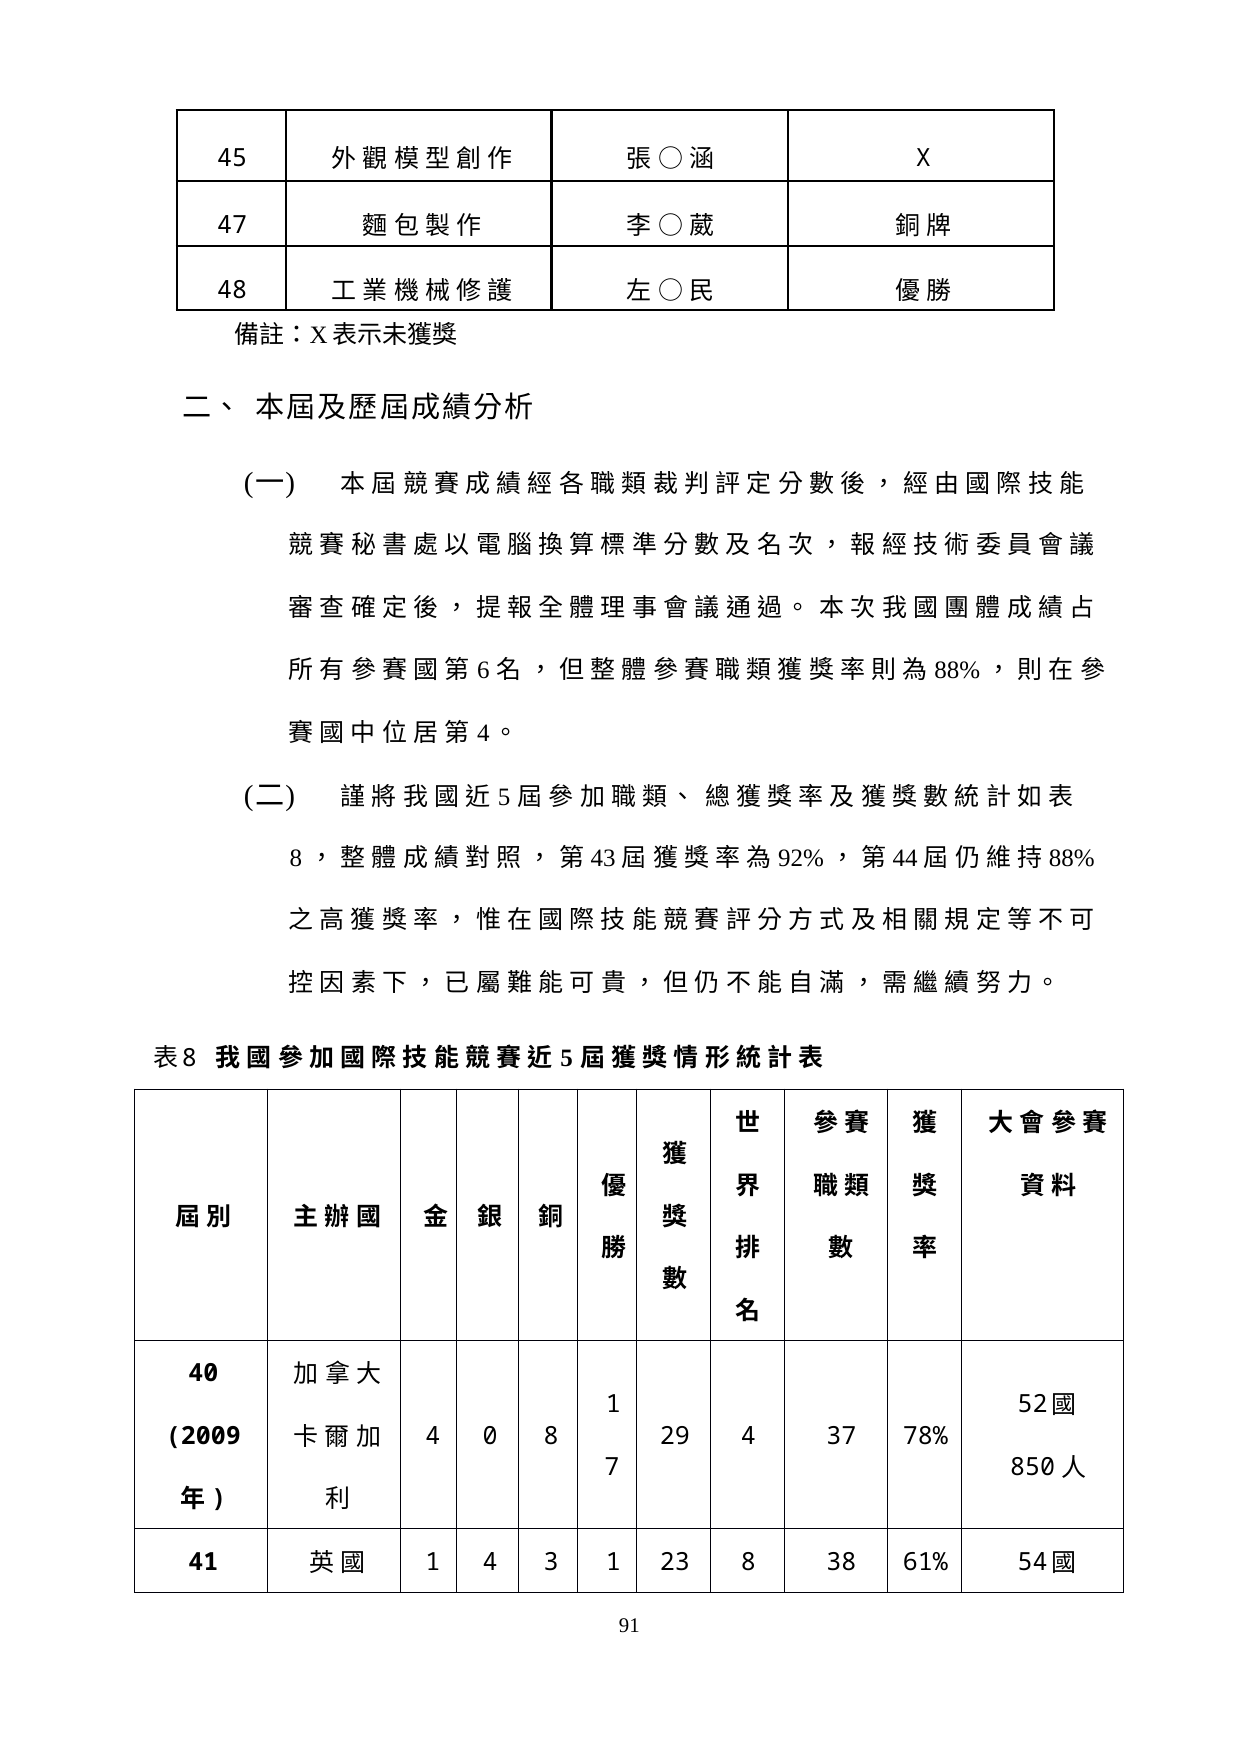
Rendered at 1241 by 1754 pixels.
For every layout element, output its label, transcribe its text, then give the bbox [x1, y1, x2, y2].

table_cell 4 [711, 1341, 784, 1528]
table_cell 優勝 [789, 247, 1053, 309]
table_cell 54國 [962, 1529, 1123, 1592]
table_header 銅 [519, 1090, 577, 1339]
table_cell 李○葳 [553, 182, 787, 245]
table_cell 銅牌 [789, 182, 1053, 245]
table_cell 左○民 [553, 247, 787, 309]
table_cell 78% [888, 1341, 961, 1528]
table_header 參賽職類數 [785, 1090, 887, 1339]
table_cell 麵包製作 [287, 182, 550, 245]
text 表8 我國參加國際技能競賽近5屆獲獎情形統計表 [150, 1013, 1108, 1076]
table_cell 52國 850人 [962, 1341, 1123, 1528]
table_cell 29 [637, 1341, 710, 1528]
table_cell 17 [578, 1341, 636, 1528]
table_cell 4 [401, 1341, 456, 1528]
table_header 獲獎率 [888, 1090, 961, 1339]
table_cell 工業機械修護 [287, 247, 550, 309]
text 備註：X表示未獲獎 [179, 311, 1108, 351]
table_header 世界排名 [711, 1090, 784, 1339]
table_cell 3 [519, 1529, 577, 1592]
list 本屆競賽成績經各職類裁判評定分數後，經由國際技能競賽秘書處以電腦換算標準分數及名次，報經技術委員會議審查確定後，提報全體理事會議通過。本次我國團體成績占所有參賽國第6名，但整體參賽職類獲獎率則為88%，則在參賽國中位居第4。 [238, 438, 1108, 751]
table_cell 英國 [268, 1529, 400, 1592]
table_cell 38 [785, 1529, 887, 1592]
table_header 主辦國 [268, 1090, 400, 1339]
table_cell 8 [519, 1341, 577, 1528]
table_header 金 [401, 1090, 456, 1339]
table_cell 40 (2009年) [135, 1341, 267, 1528]
table_cell 4 [457, 1529, 518, 1592]
table_cell 0 [457, 1341, 518, 1528]
list 謹將我國近5屆參加職類、總獲獎率及獲獎數統計如表8，整體成績對照，第43屆獲獎率為92%，第44屆仍維持88%之高獲獎率，惟在國際技能競賽評分方式及相關規定等不可控因素下，已屬難能可貴，但仍不能自滿，需繼續努力。 [238, 751, 1108, 1001]
table_header 大會參賽資料 [962, 1090, 1123, 1339]
table_header 優勝 [578, 1090, 636, 1339]
table_cell 8 [711, 1529, 784, 1592]
table_cell 37 [785, 1341, 887, 1528]
table_cell 47 [178, 182, 285, 245]
table_cell 45 [178, 111, 285, 180]
list 本屆及歷屆成績分析 [179, 363, 1108, 426]
table_header 獲獎數 [637, 1090, 710, 1339]
table_cell 張○涵 [553, 111, 787, 180]
table_cell 48 [178, 247, 285, 309]
table_cell X [789, 111, 1053, 180]
table_header 銀 [457, 1090, 518, 1339]
table_cell 1 [401, 1529, 456, 1592]
table_cell 1 [578, 1529, 636, 1592]
table_cell 23 [637, 1529, 710, 1592]
table_cell 外觀模型創作 [287, 111, 550, 180]
table_cell 61% [888, 1529, 961, 1592]
table_header 屆別 [135, 1090, 267, 1339]
table_cell 加拿大 卡爾加利 [268, 1341, 400, 1528]
table_cell 41 [135, 1529, 267, 1592]
